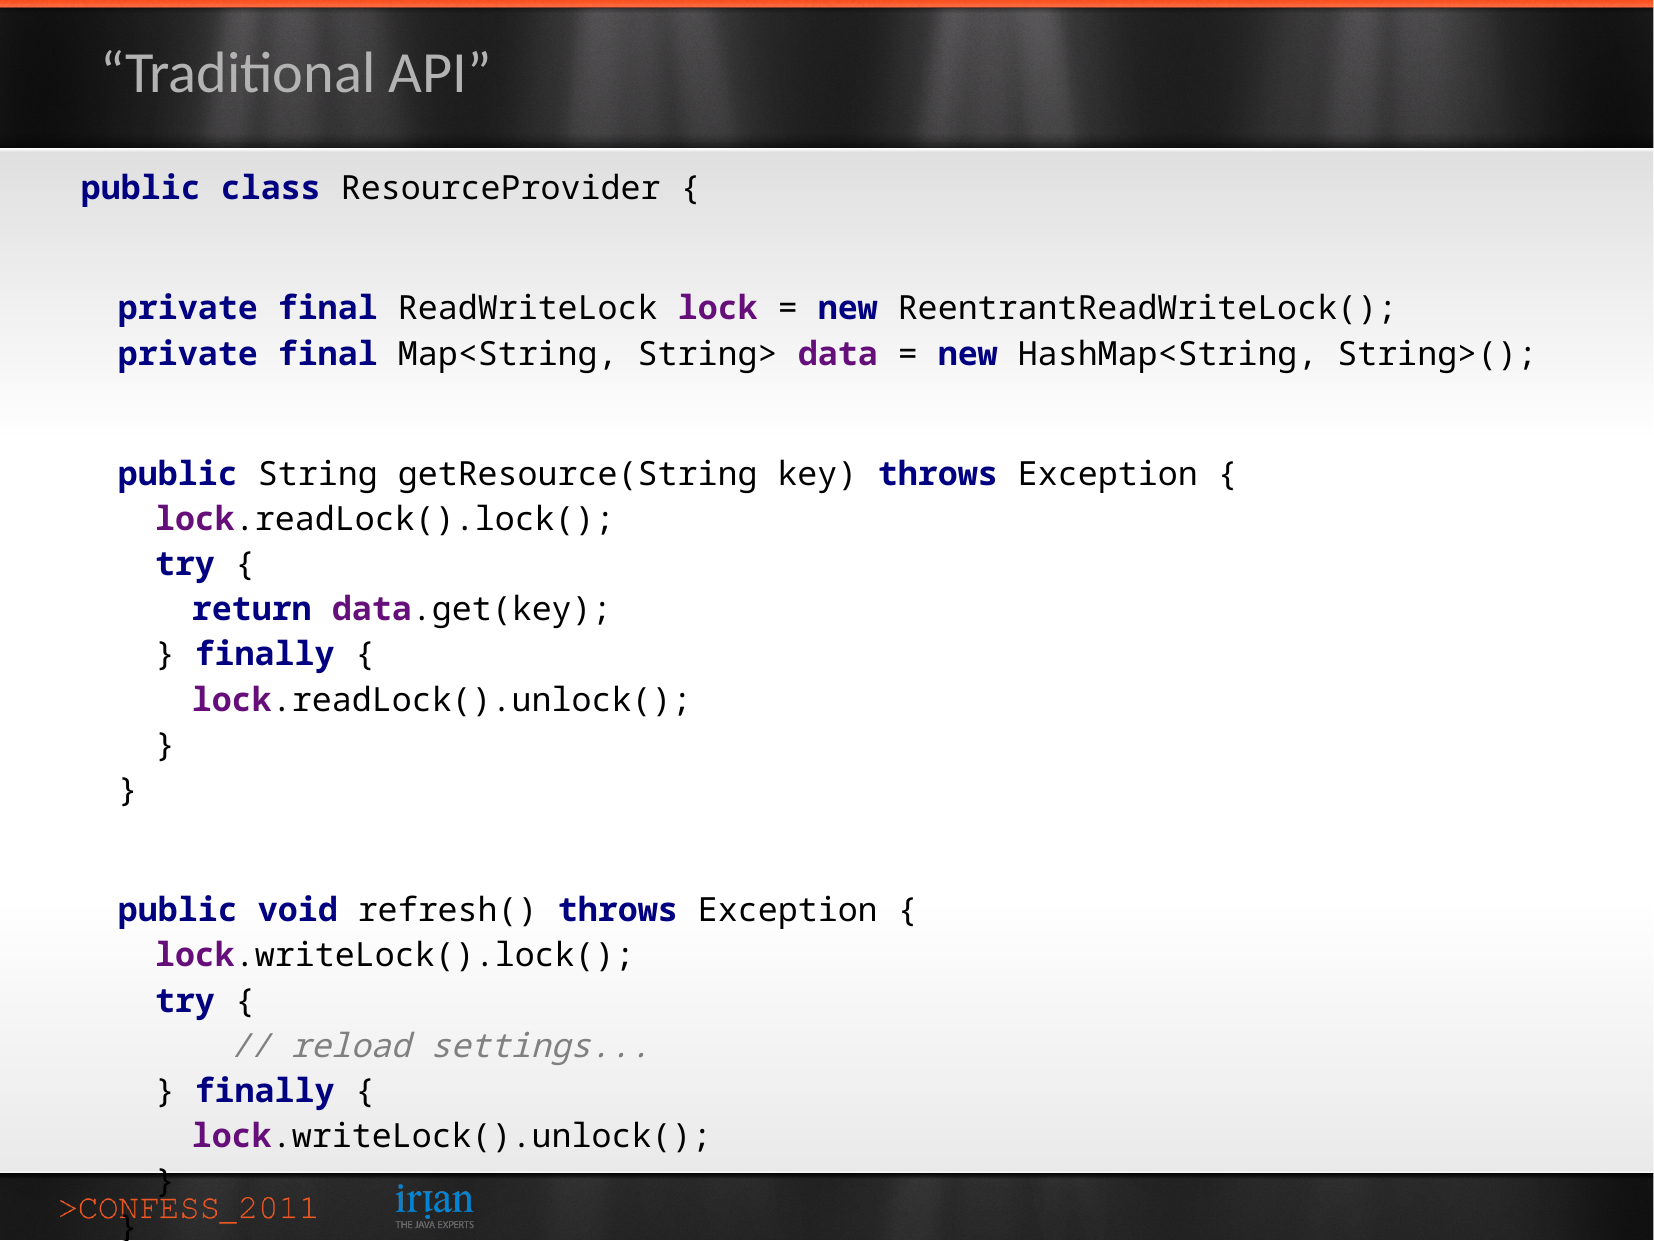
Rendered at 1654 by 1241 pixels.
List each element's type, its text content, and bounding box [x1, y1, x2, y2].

picture [0, 0, 1654, 1240]
title “Traditional API” [100, 6, 1589, 151]
subtitle public class ResourceProvider { private final ReadWriteLock lock = new ReentrantReadWriteLock(); private final Map<String, String> data = new HashMap<String, String>(); public String getResource(String key) throws Exception { lock.readLock().lock(); try { return data.get(key); } finally { lock.readLock().unlock(); } } public void refresh() throws Exception { lock.writeLock().lock(); try { // reload settings... } finally { lock.writeLock().unlock(); } } } [80, 164, 1570, 1158]
